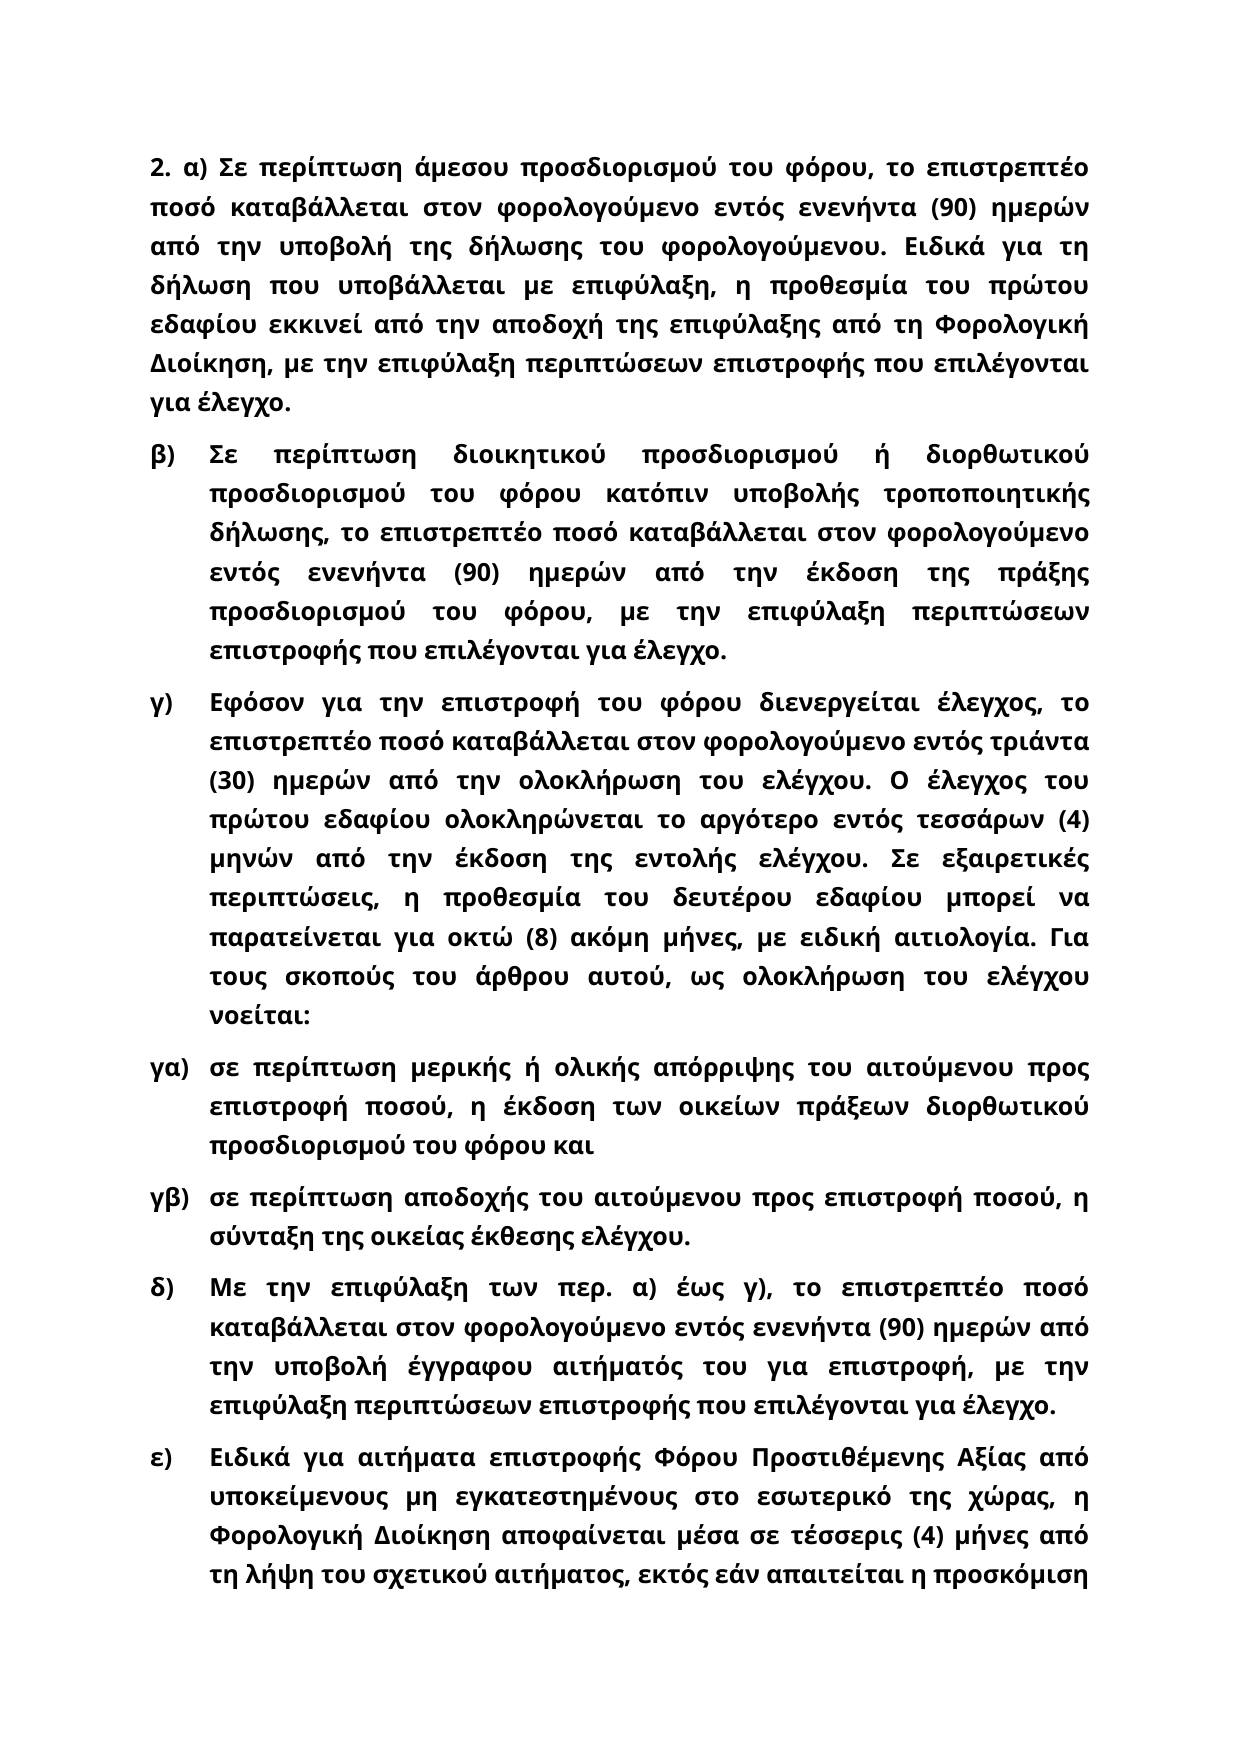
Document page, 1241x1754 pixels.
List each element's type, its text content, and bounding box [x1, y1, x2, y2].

list ε) Ειδικά για αιτήματα επιστροφής Φόρου Προστιθέμενης Αξίας από υποκείμενους μη εγκατεστημένους στο εσωτερικό της χώρας, η Φορολογική Διοίκηση αποφαίνεται μέσα σε τέσσερις (4) μήνες από τη λήψη του σχετικού αιτήματος, εκτός εάν απαιτείται η προσκόμιση [150, 1439, 1090, 1591]
text 2. α) Σε περίπτωση άμεσου προσδιορισμού του φόρου, το επιστρεπτέο ποσό καταβάλλεται στον φορολογούμενο εντός ενενήντα (90) ημερών από την υποβολή της δήλωσης του φορολογούμενου. Ειδικά για τη δήλωση που υποβάλλεται με επιφύλαξη, η προθεσμία του πρώτου εδαφίου εκκινεί από την αποδοχή της επιφύλαξης από τη Φορολογική Διοίκηση, με την επιφύλαξη περιπτώσεων επιστροφής που επιλέγονται για έλεγχο. [150, 150, 1090, 419]
list γβ) σε περίπτωση αποδοχής του αιτούμενου προς επιστροφή ποσού, η σύνταξη της οικείας έκθεσης ελέγχου. [150, 1179, 1090, 1252]
list β) Σε περίπτωση διοικητικού προσδιορισμού ή διορθωτικού προσδιορισμού του φόρου κατόπιν υποβολής τροποποιητικής δήλωσης, το επιστρεπτέο ποσό καταβάλλεται στον φορολογούμενο εντός ενενήντα (90) ημερών από την έκδοση της πράξης προσδιορισμού του φόρου, με την επιφύλαξη περιπτώσεων επιστροφής που επιλέγονται για έλεγχο. [150, 437, 1090, 667]
list δ) Με την επιφύλαξη των περ. α) έως γ), το επιστρεπτέο ποσό καταβάλλεται στον φορολογούμενο εντός ενενήντα (90) ημερών από την υποβολή έγγραφου αιτήματός του για επιστροφή, με την επιφύλαξη περιπτώσεων επιστροφής που επιλέγονται για έλεγχο. [150, 1270, 1090, 1422]
list γα) σε περίπτωση μερικής ή ολικής απόρριψης του αιτούμενου προς επιστροφή ποσού, η έκδοση των οικείων πράξεων διορθωτικού προσδιορισμού του φόρου και [150, 1049, 1090, 1162]
list γ) Εφόσον για την επιστροφή του φόρου διενεργείται έλεγχος, το επιστρεπτέο ποσό καταβάλλεται στον φορολογούμενο εντός τριάντα (30) ημερών από την ολοκλήρωση του ελέγχου. Ο έλεγχος του πρώτου εδαφίου ολοκληρώνεται το αργότερο εντός τεσσάρων (4) μηνών από την έκδοση της εντολής ελέγχου. Σε εξαιρετικές περιπτώσεις, η προθεσμία του δευτέρου εδαφίου μπορεί να παρατείνεται για οκτώ (8) ακόμη μήνες, με ειδική αιτιολογία. Για τους σκοπούς του άρθρου αυτού, ως ολοκλήρωση του ελέγχου νοείται: [150, 684, 1090, 1032]
